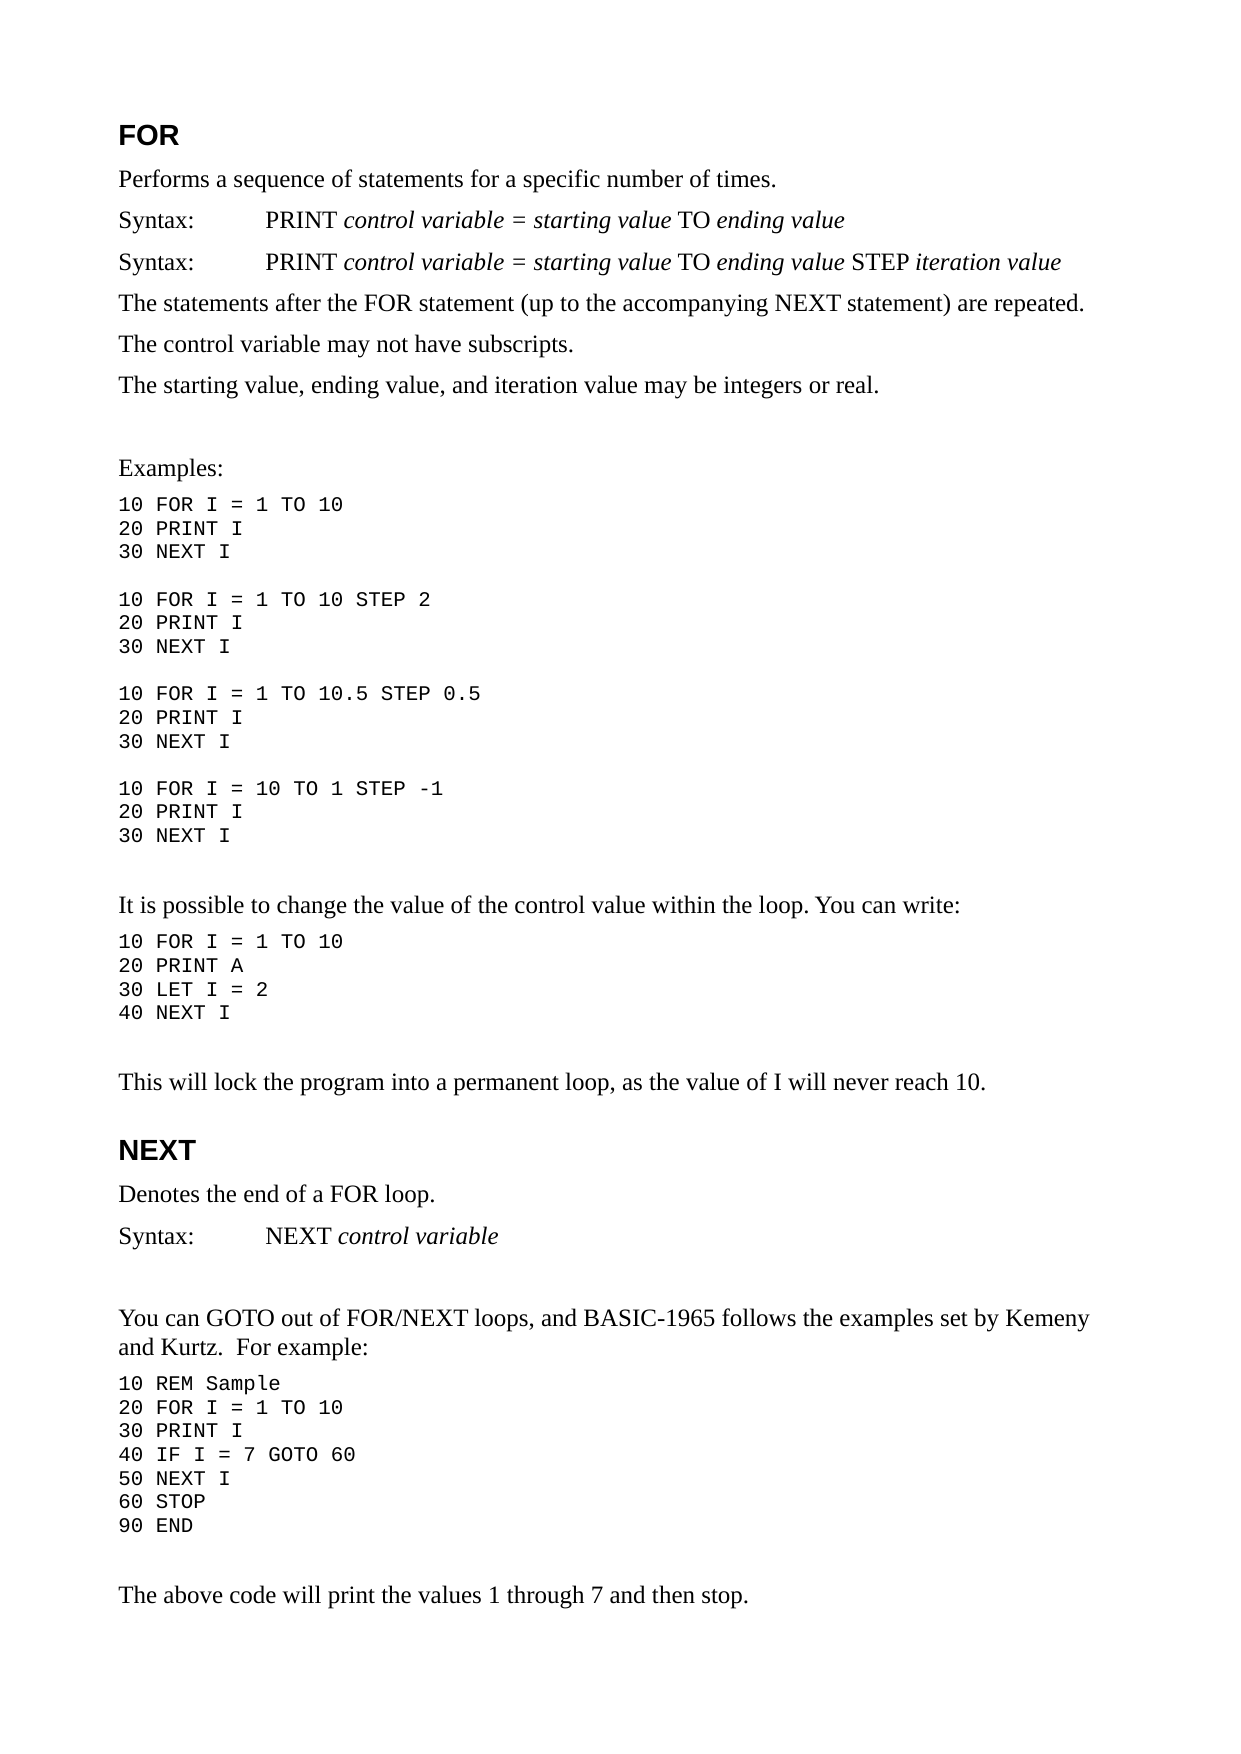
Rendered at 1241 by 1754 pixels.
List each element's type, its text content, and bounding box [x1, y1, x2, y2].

subtitle FOR [118, 118, 1122, 152]
text Syntax: NEXT control variable [118, 1221, 1122, 1249]
subtitle NEXT [118, 1133, 1122, 1167]
text 10 FOR I = 1 TO 10 STEP 2 [118, 589, 1122, 612]
text Examples: [118, 453, 1122, 482]
text 20 PRINT I [118, 802, 1122, 825]
text 20 PRINT I [118, 707, 1122, 731]
text 90 END [118, 1515, 1122, 1539]
text 40 IF I = 7 GOTO 60 [118, 1444, 1122, 1468]
text 20 PRINT A [118, 955, 1122, 979]
text 10 REM Sample [118, 1373, 1122, 1397]
text 20 PRINT I [118, 612, 1122, 636]
text The starting value, ending value, and iteration value may be integers or real. [118, 370, 1122, 399]
text 30 PRINT I [118, 1421, 1122, 1444]
text Syntax: PRINT control variable = starting value TO ending value STEP iteration value [118, 247, 1122, 275]
text 20 FOR I = 1 TO 10 [118, 1397, 1122, 1421]
text It is possible to change the value of the control value within the loop. You can write: [118, 890, 1122, 919]
text 30 NEXT I [118, 731, 1122, 754]
text 20 PRINT I [118, 518, 1122, 541]
text Syntax: PRINT control variable = starting value TO ending value [118, 205, 1122, 234]
text Denotes the end of a FOR loop. [118, 1179, 1122, 1208]
text This will lock the program into a permanent loop, as the value of I will never reach 10. [118, 1067, 1122, 1096]
text The above code will print the values 1 through 7 and then stop. [118, 1580, 1122, 1609]
text 30 LET I = 2 [118, 979, 1122, 1002]
text 10 FOR I = 10 TO 1 STEP -1 [118, 778, 1122, 802]
text The statements after the FOR statement (up to the accompanying NEXT statement) are repeated. [118, 288, 1122, 317]
text 60 STOP [118, 1491, 1122, 1515]
text 40 NEXT I [118, 1002, 1122, 1026]
text Performs a sequence of statements for a specific number of times. [118, 164, 1122, 193]
text You can GOTO out of FOR/NEXT loops, and BASIC-1965 follows the examples set by Kemeny and Kurtz. For example: [118, 1303, 1122, 1361]
text 30 NEXT I [118, 825, 1122, 849]
text The control variable may not have subscripts. [118, 329, 1122, 358]
text 30 NEXT I [118, 636, 1122, 660]
text 10 FOR I = 1 TO 10 [118, 931, 1122, 955]
text 30 NEXT I [118, 541, 1122, 565]
text 10 FOR I = 1 TO 10.5 STEP 0.5 [118, 683, 1122, 707]
text 10 FOR I = 1 TO 10 [118, 494, 1122, 518]
text 50 NEXT I [118, 1468, 1122, 1491]
